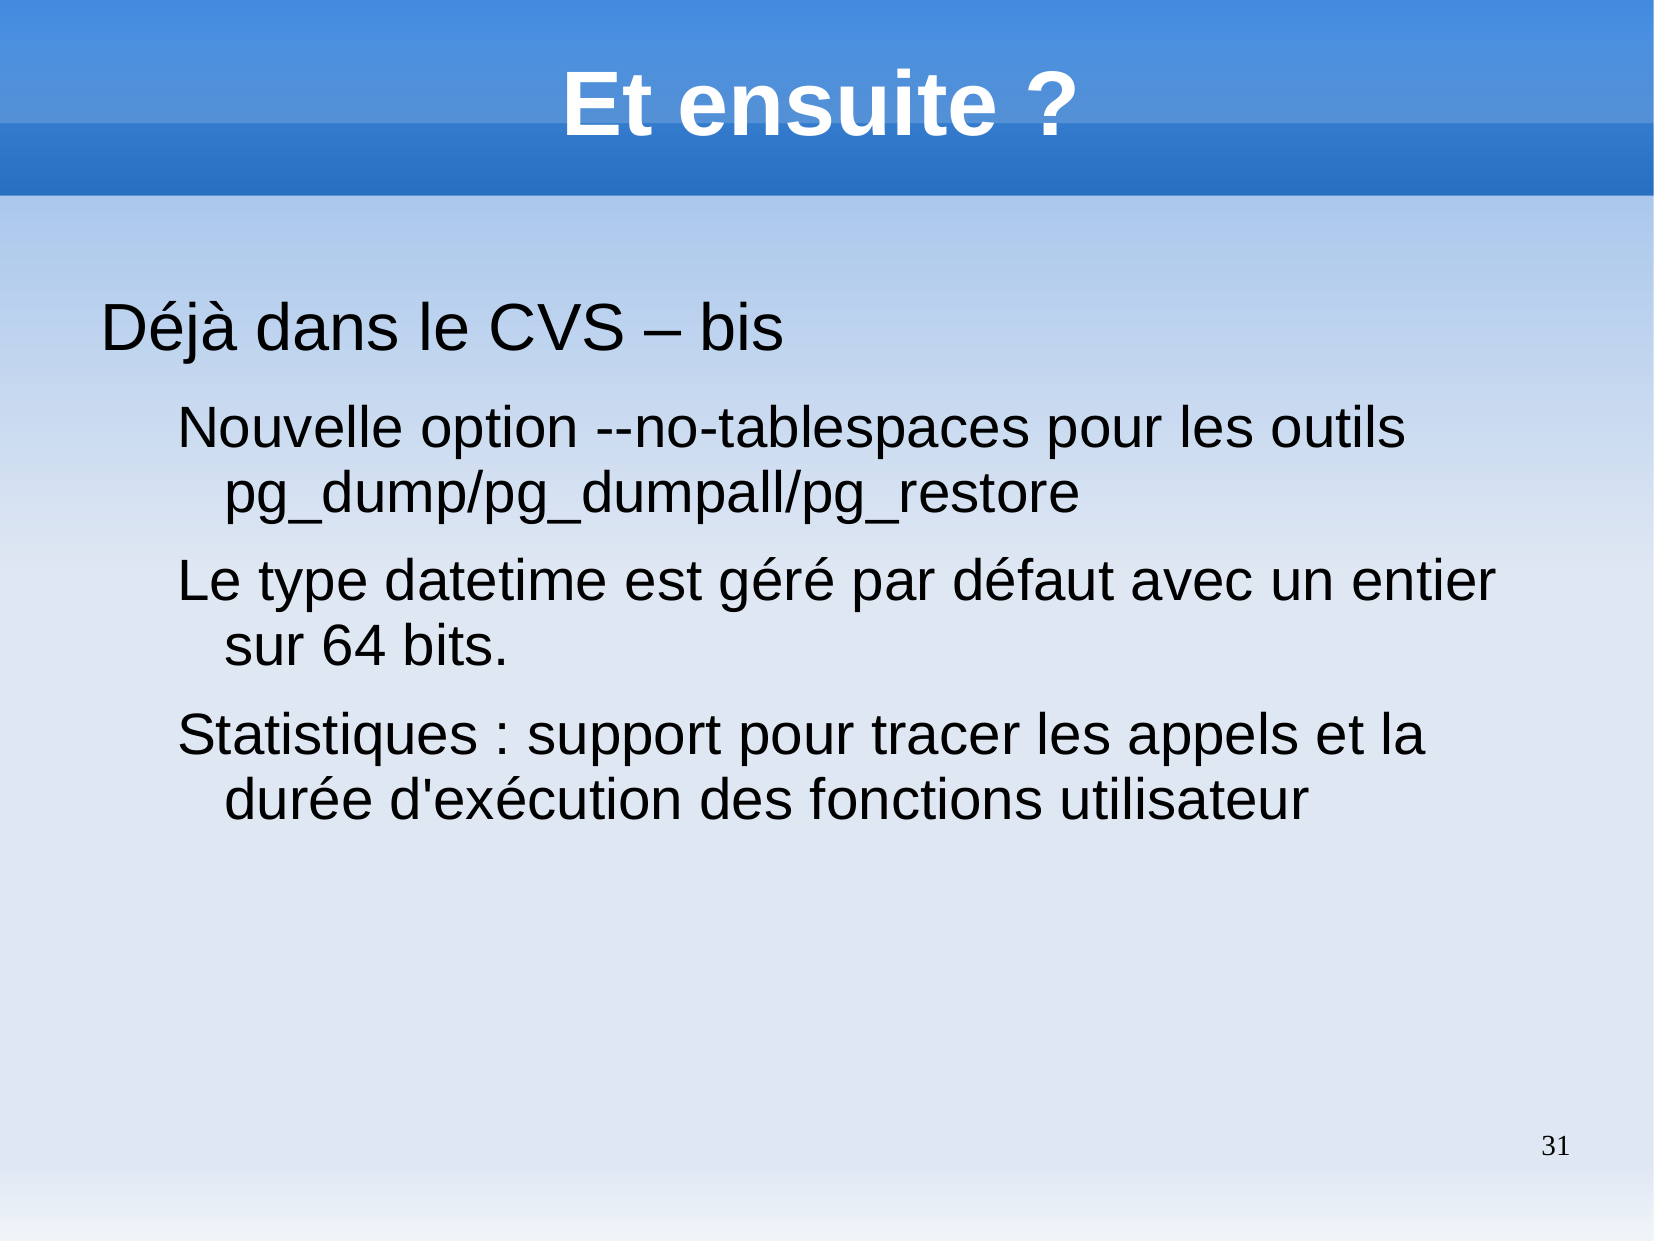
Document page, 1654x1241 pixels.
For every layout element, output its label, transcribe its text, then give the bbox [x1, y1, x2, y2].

picture [0, 0, 1654, 1241]
title Et ensuite ? [76, 7, 1565, 200]
list Déjà dans le CVS – bis Nouvelle option --no-tablespaces pour les outils pg_dump/pg_dumpall/pg_restore Le type datetime est géré par défaut avec un entier sur 64 bits. Statistiques : support pour tracer les appels et la durée d'exécution des fonctions utilisateur [82, 290, 1571, 1094]
